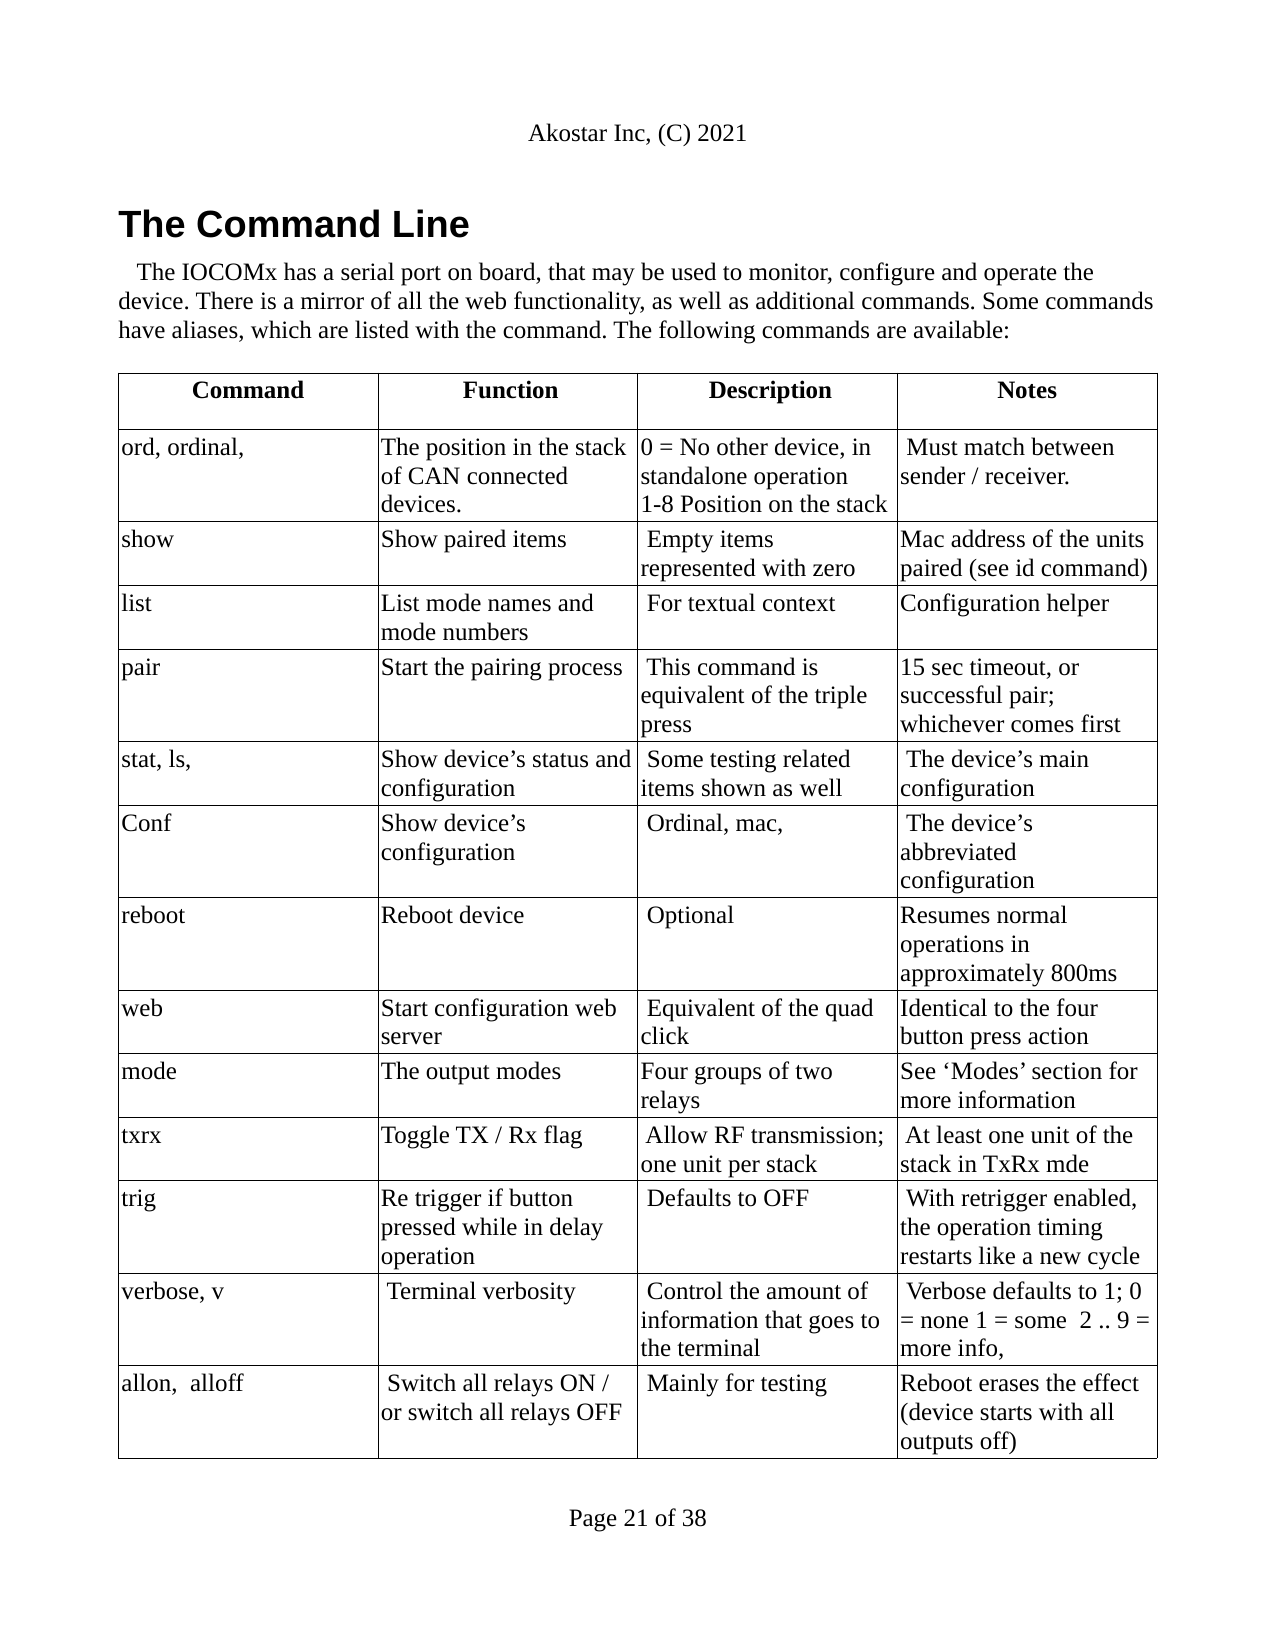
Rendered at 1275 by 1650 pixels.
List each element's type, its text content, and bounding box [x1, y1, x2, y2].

table_cell stat, ls, [119, 742, 378, 805]
table_cell Allow RF transmission; one unit per stack [638, 1118, 897, 1180]
table_cell Optional [638, 898, 897, 989]
text The IOCOMx has a serial port on board, that may be used to monitor, configure and operate the device. There is a mirror of all the web functionality, as well as additional commands. Some commands have aliases, which are listed with the command. The following commands are available: [118, 257, 1157, 344]
table_cell Must match between sender / receiver. [898, 430, 1157, 521]
table_cell Equivalent of the quad click [638, 991, 897, 1053]
table_cell Four groups of two relays [638, 1054, 897, 1117]
table_cell ord, ordinal, [119, 430, 378, 521]
table_cell show [119, 522, 378, 585]
table_cell Start configuration web server [379, 991, 637, 1053]
table_cell With retrigger enabled, the operation timing restarts like a new cycle [898, 1181, 1157, 1273]
table_cell Terminal verbosity [379, 1274, 637, 1365]
table_cell Show paired items [379, 522, 637, 585]
table_cell Reboot device [379, 898, 637, 989]
table_cell Control the amount of information that goes to the terminal [638, 1274, 897, 1365]
table_cell web [119, 991, 378, 1053]
table_cell Show device’s configuration [379, 806, 637, 897]
table_cell Mainly for testing [638, 1366, 897, 1458]
table_cell list [119, 586, 378, 649]
table_cell Verbose defaults to 1; 0 = none 1 = some 2 .. 9 = more info, [898, 1274, 1157, 1365]
table_cell Defaults to OFF [638, 1181, 897, 1273]
table_cell txrx [119, 1118, 378, 1180]
subtitle The Command Line [118, 201, 1157, 245]
table_cell Identical to the four button press action [898, 991, 1157, 1053]
table_header Function [379, 374, 637, 429]
table_cell pair [119, 650, 378, 741]
table_cell mode [119, 1054, 378, 1117]
table_cell Some testing related items shown as well [638, 742, 897, 805]
table_cell Configuration helper [898, 586, 1157, 649]
table_cell verbose, v [119, 1274, 378, 1365]
table_header Description [638, 374, 897, 429]
table_cell Resumes normal operations in approximately 800ms [898, 898, 1157, 989]
table_header Command [119, 374, 378, 429]
table_cell List mode names and mode numbers [379, 586, 637, 649]
table_cell Reboot erases the effect (device starts with all outputs off) [898, 1366, 1157, 1458]
table_cell The output modes [379, 1054, 637, 1117]
table_cell Empty items represented with zero [638, 522, 897, 585]
table_cell trig [119, 1181, 378, 1273]
table_header Notes [898, 374, 1157, 429]
table_cell Show device’s status and configuration [379, 742, 637, 805]
table_cell This command is equivalent of the triple press [638, 650, 897, 741]
table_cell The device’s main configuration [898, 742, 1157, 805]
table_cell At least one unit of the stack in TxRx mde [898, 1118, 1157, 1180]
table_cell For textual context [638, 586, 897, 649]
table_cell Conf [119, 806, 378, 897]
table_cell reboot [119, 898, 378, 989]
table_cell 0 = No other device, in standalone operation 1-8 Position on the stack [638, 430, 897, 521]
table_cell Switch all relays ON / or switch all relays OFF [379, 1366, 637, 1458]
table_cell The position in the stack of CAN connected devices. [379, 430, 637, 521]
table_cell The device’s abbreviated configuration [898, 806, 1157, 897]
table_cell Toggle TX / Rx flag [379, 1118, 637, 1180]
table_cell Mac address of the units paired (see id command) [898, 522, 1157, 585]
table_cell Re trigger if button pressed while in delay operation [379, 1181, 637, 1273]
table_cell Ordinal, mac, [638, 806, 897, 897]
table_cell 15 sec timeout, or successful pair; whichever comes first [898, 650, 1157, 741]
table_cell Start the pairing process [379, 650, 637, 741]
table_cell See ‘Modes’ section for more information [898, 1054, 1157, 1117]
table_cell allon, alloff [119, 1366, 378, 1458]
